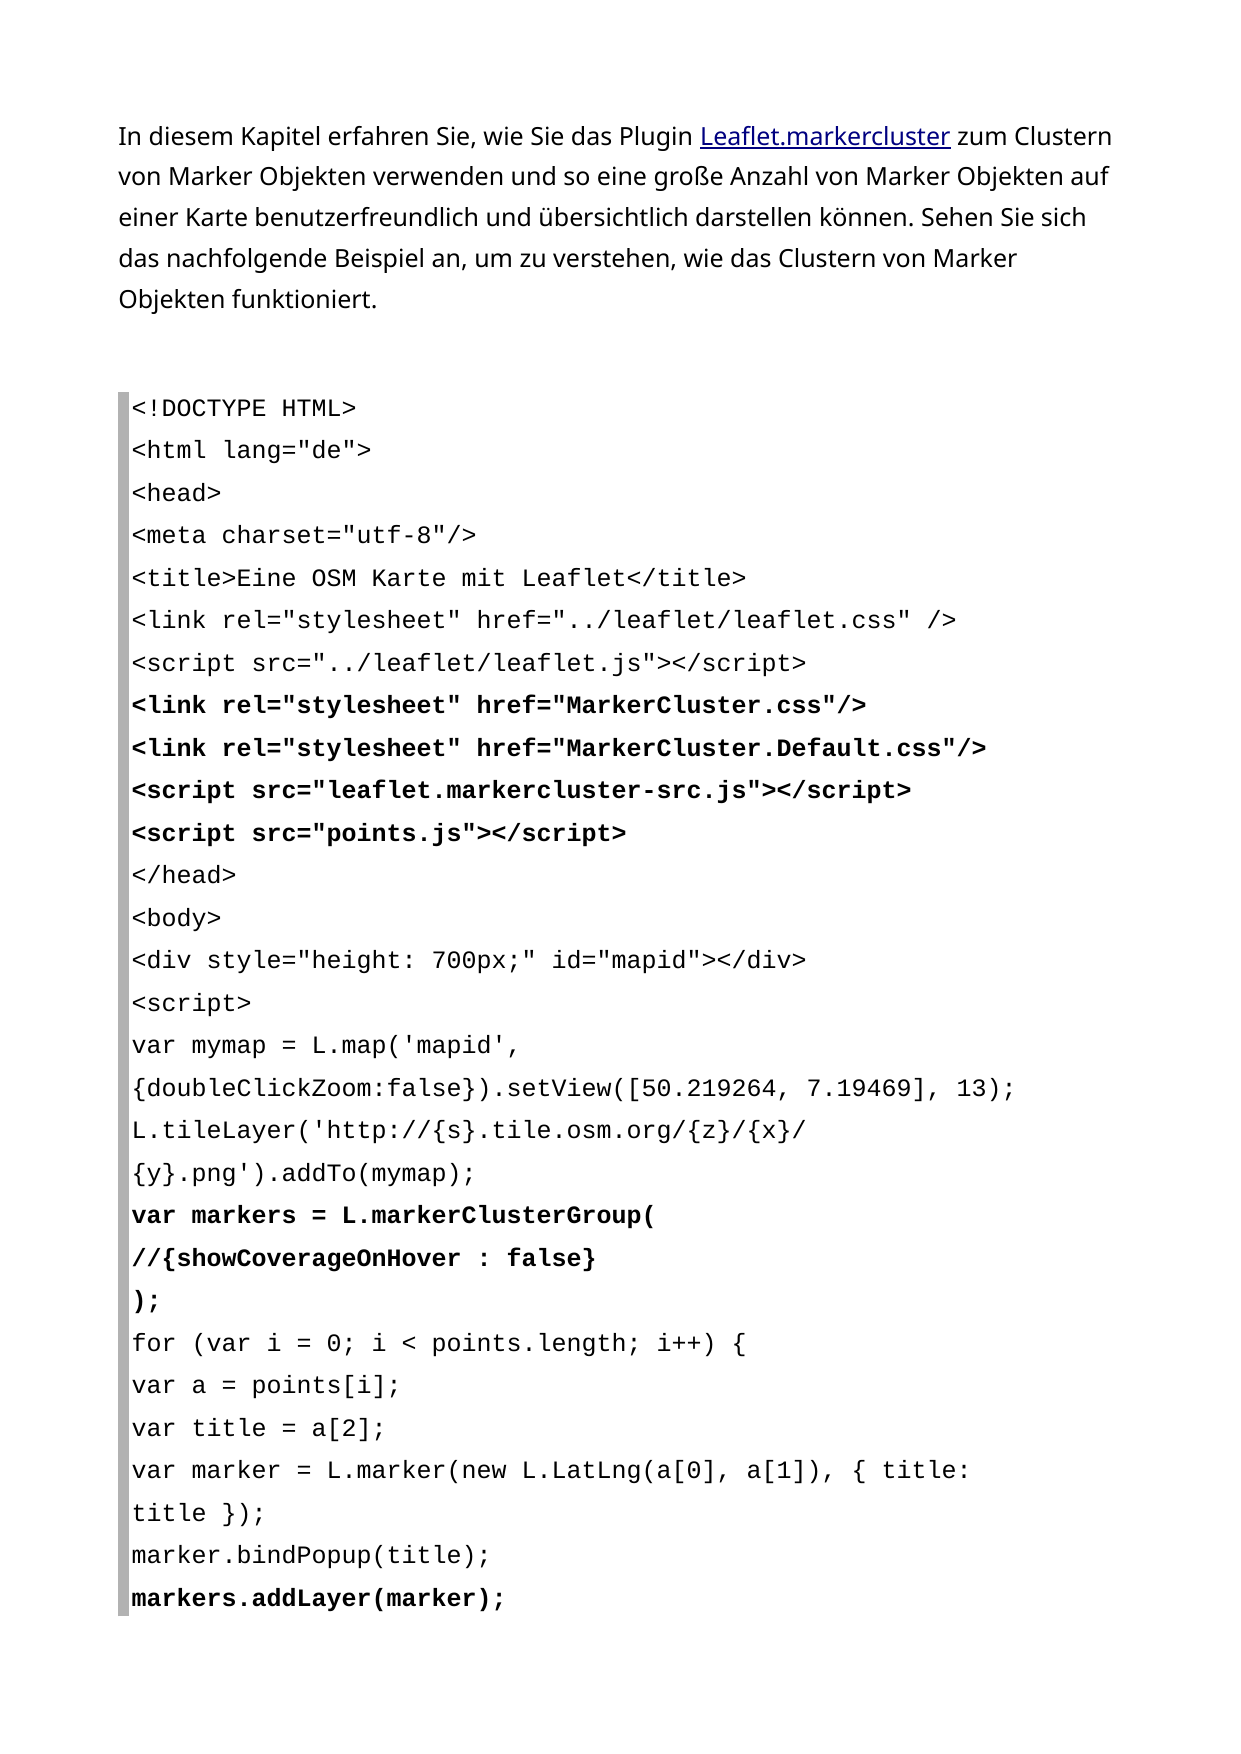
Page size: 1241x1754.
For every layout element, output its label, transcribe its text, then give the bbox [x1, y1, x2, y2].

text <script> [129, 987, 1122, 1018]
text markers.addLayer(marker); [129, 1582, 1122, 1616]
text var title = a[2]; [129, 1412, 1122, 1443]
text var a = points[i]; [129, 1370, 1122, 1401]
text var marker = L.marker(new L.LatLng(a[0], a[1]), { title: title }); [129, 1455, 1122, 1528]
text <link rel="stylesheet" href="MarkerCluster.Default.css"/> [129, 732, 1122, 763]
text <div style="height: 700px;" id="mapid"></div> [129, 945, 1122, 976]
text <meta charset="utf-8"/> [129, 520, 1122, 551]
text In diesem Kapitel erfahren Sie, wie Sie das Plugin Leaflet.markercluster zum Clustern von Marker Objekten verwenden und so eine große Anzahl von Marker Objekten auf einer Karte benutzerfreundlich und übersichtlich darstellen können. Sehen Sie sich das nachfolgende Beispiel an, um zu verstehen, wie das Clustern von Marker Objekten funktioniert. [118, 118, 1122, 316]
text var mymap = L.map('mapid', {doubleClickZoom:false}).setView([50.219264, 7.19469], 13); [129, 1030, 1122, 1103]
text </head> [129, 860, 1122, 891]
text <!DOCTYPE HTML> [129, 392, 1122, 423]
text for (var i = 0; i < points.length; i++) { [129, 1327, 1122, 1358]
text marker.bindPopup(title); [129, 1540, 1122, 1571]
text ); [129, 1285, 1122, 1316]
text <script src="leaflet.markercluster-src.js"></script> [129, 775, 1122, 806]
text <link rel="stylesheet" href="MarkerCluster.css"/> [129, 690, 1122, 721]
text <body> [129, 902, 1122, 933]
text //{showCoverageOnHover : false} [129, 1242, 1122, 1273]
text <script src="../leaflet/leaflet.js"></script> [129, 647, 1122, 678]
text <title>Eine OSM Karte mit Leaflet</title> [129, 562, 1122, 593]
text <script src="points.js"></script> [129, 817, 1122, 848]
text <html lang="de"> [129, 435, 1122, 466]
text <link rel="stylesheet" href="../leaflet/leaflet.css" /> [129, 605, 1122, 636]
text L.tileLayer('http://{s}.tile.osm.org/{z}/{x}/{y}.png').addTo(mymap); [129, 1115, 1122, 1188]
text <head> [129, 477, 1122, 508]
text var markers = L.markerClusterGroup( [129, 1200, 1122, 1231]
